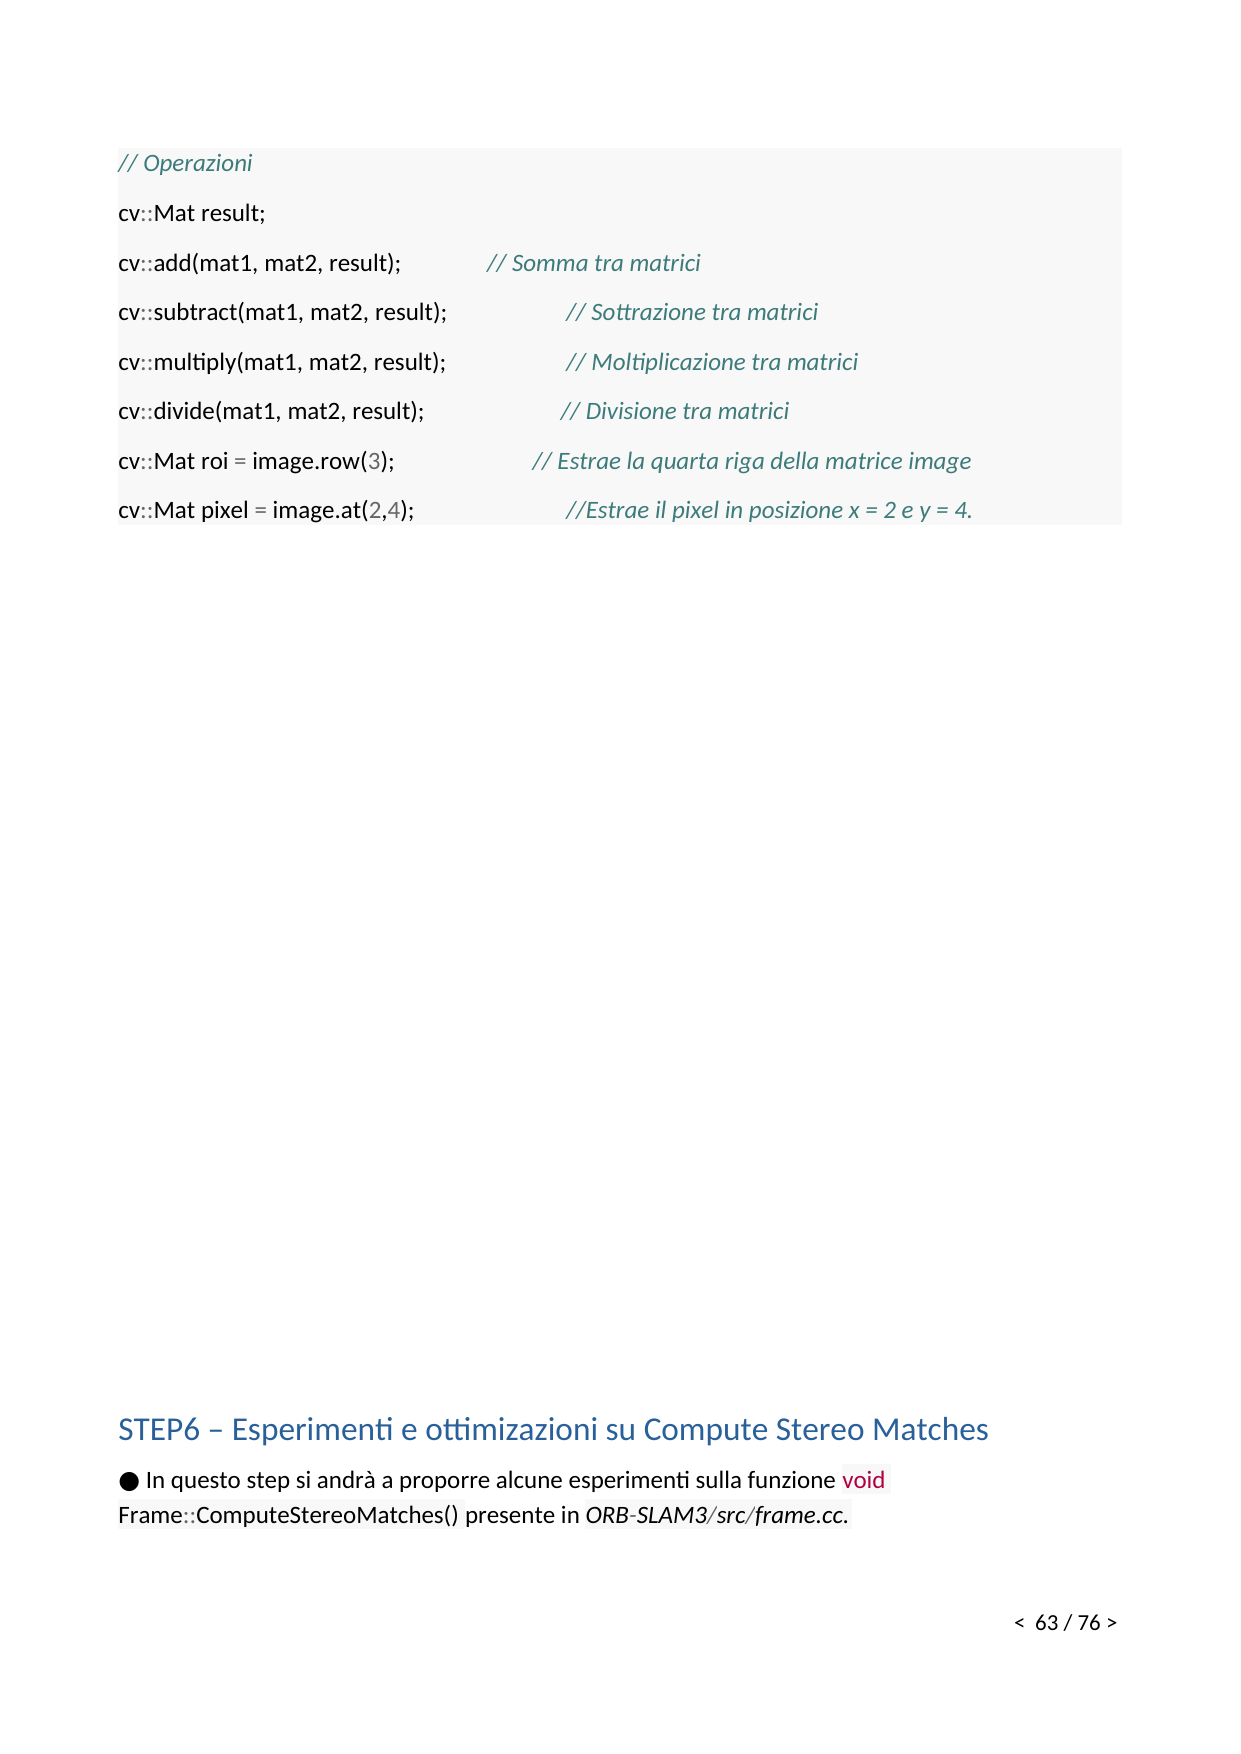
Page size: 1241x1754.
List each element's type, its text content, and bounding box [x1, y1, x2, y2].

text cv::add(mat1, mat2, result); // Somma tra matrici [118, 247, 1122, 277]
text cv::Mat pixel = image.at(2,4); //Estrae il pixel in posizione x = 2 e y = 4. [118, 495, 1122, 525]
text cv::subtract(mat1, mat2, result); // Sottrazione tra matrici [118, 296, 1122, 327]
subtitle STEP6 – Esperimenti e ottimizazioni su Compute Stereo Matches [118, 1408, 1122, 1449]
text cv::multiply(mat1, mat2, result); // Moltiplicazione tra matrici [118, 346, 1122, 376]
text // Operazioni [118, 148, 1122, 178]
text cv::Mat result; [118, 197, 1122, 228]
text ● In questo step si andrà a proporre alcune esperimenti sulla funzione void Frame::ComputeStereoMatches() presente in ORB-SLAM3/src/frame.cc. [118, 1464, 1122, 1529]
text cv::divide(mat1, mat2, result); // Divisione tra matrici [118, 396, 1122, 426]
text cv::Mat roi = image.row(3); // Estrae la quarta riga della matrice image [118, 445, 1122, 476]
